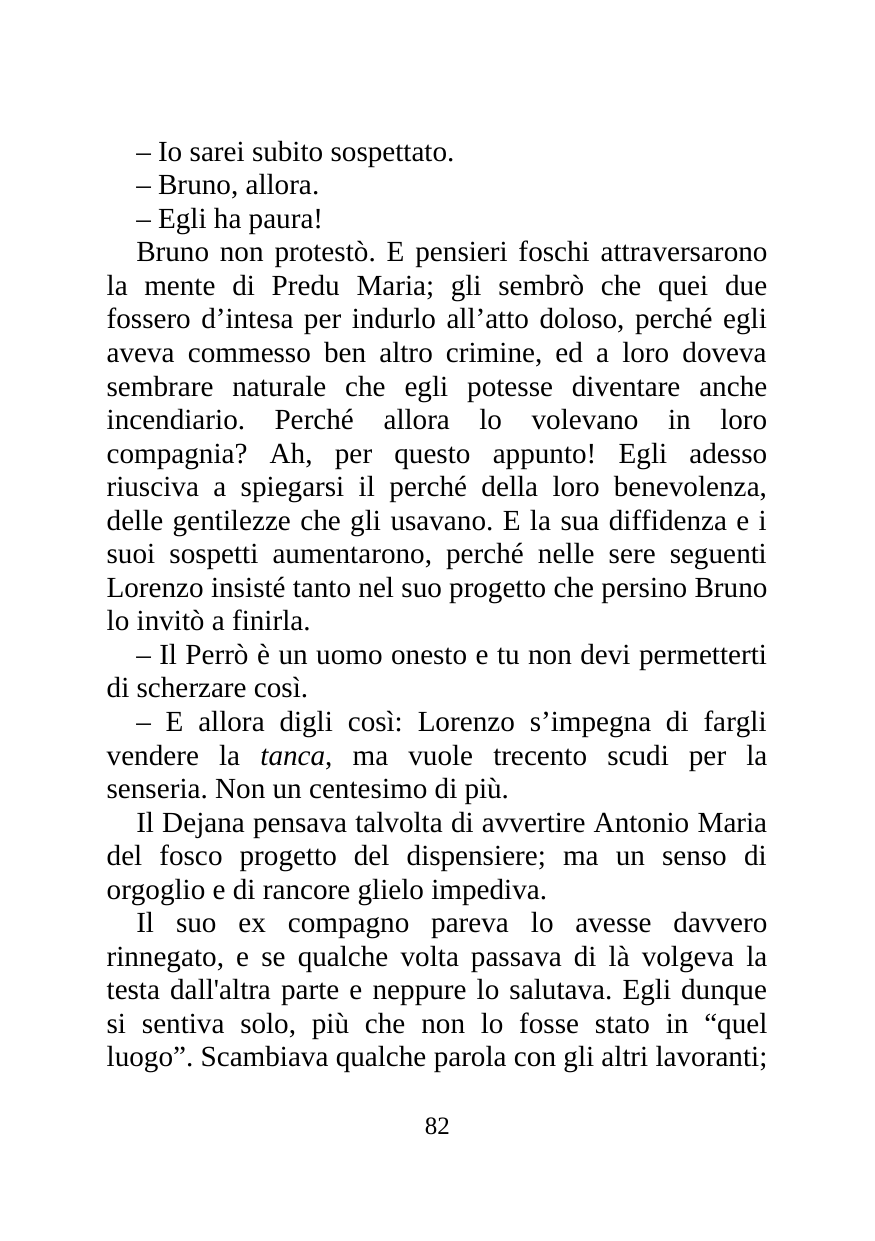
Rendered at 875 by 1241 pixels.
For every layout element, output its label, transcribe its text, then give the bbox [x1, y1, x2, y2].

text – Il Perrò è un uomo onesto e tu non devi permetterti di scherzare così. [106, 637, 768, 704]
text – Egli ha paura! [106, 201, 768, 234]
text Il suo ex compagno pareva lo avesse davvero rinnegato, e se qualche volta passava di là volgeva la testa dall'altra parte e neppure lo salutava. Egli dunque si sentiva solo, più che non lo fosse stato in “quel luogo”. Scambiava qualche parola con gli altri lavoranti; [106, 905, 768, 1073]
text – Io sarei subito sospettato. [106, 134, 768, 167]
text Il Dejana pensava talvolta di avvertire Antonio Maria del fosco progetto del dispensiere; ma un senso di orgoglio e di rancore glielo impediva. [106, 805, 768, 905]
text – E allora digli così: Lorenzo s’impegna di fargli vendere la tanca, ma vuole trecento scudi per la senseria. Non un centesimo di più. [106, 704, 768, 805]
text Bruno non protestò. E pensieri foschi attraversarono la mente di Predu Maria; gli sembrò che quei due fossero d’intesa per indurlo all’atto doloso, perché egli aveva commesso ben altro crimine, ed a loro doveva sembrare naturale che egli potesse diventare anche incendiario. Perché allora lo volevano in loro compagnia? Ah, per questo appunto! Egli adesso riusciva a spiegarsi il perché della loro benevolenza, delle gentilezze che gli usavano. E la sua diffidenza e i suoi sospetti aumentarono, perché nelle sere seguenti Lorenzo insisté tanto nel suo progetto che persino Bruno lo invitò a finirla. [106, 234, 768, 637]
text – Bruno, allora. [106, 167, 768, 201]
